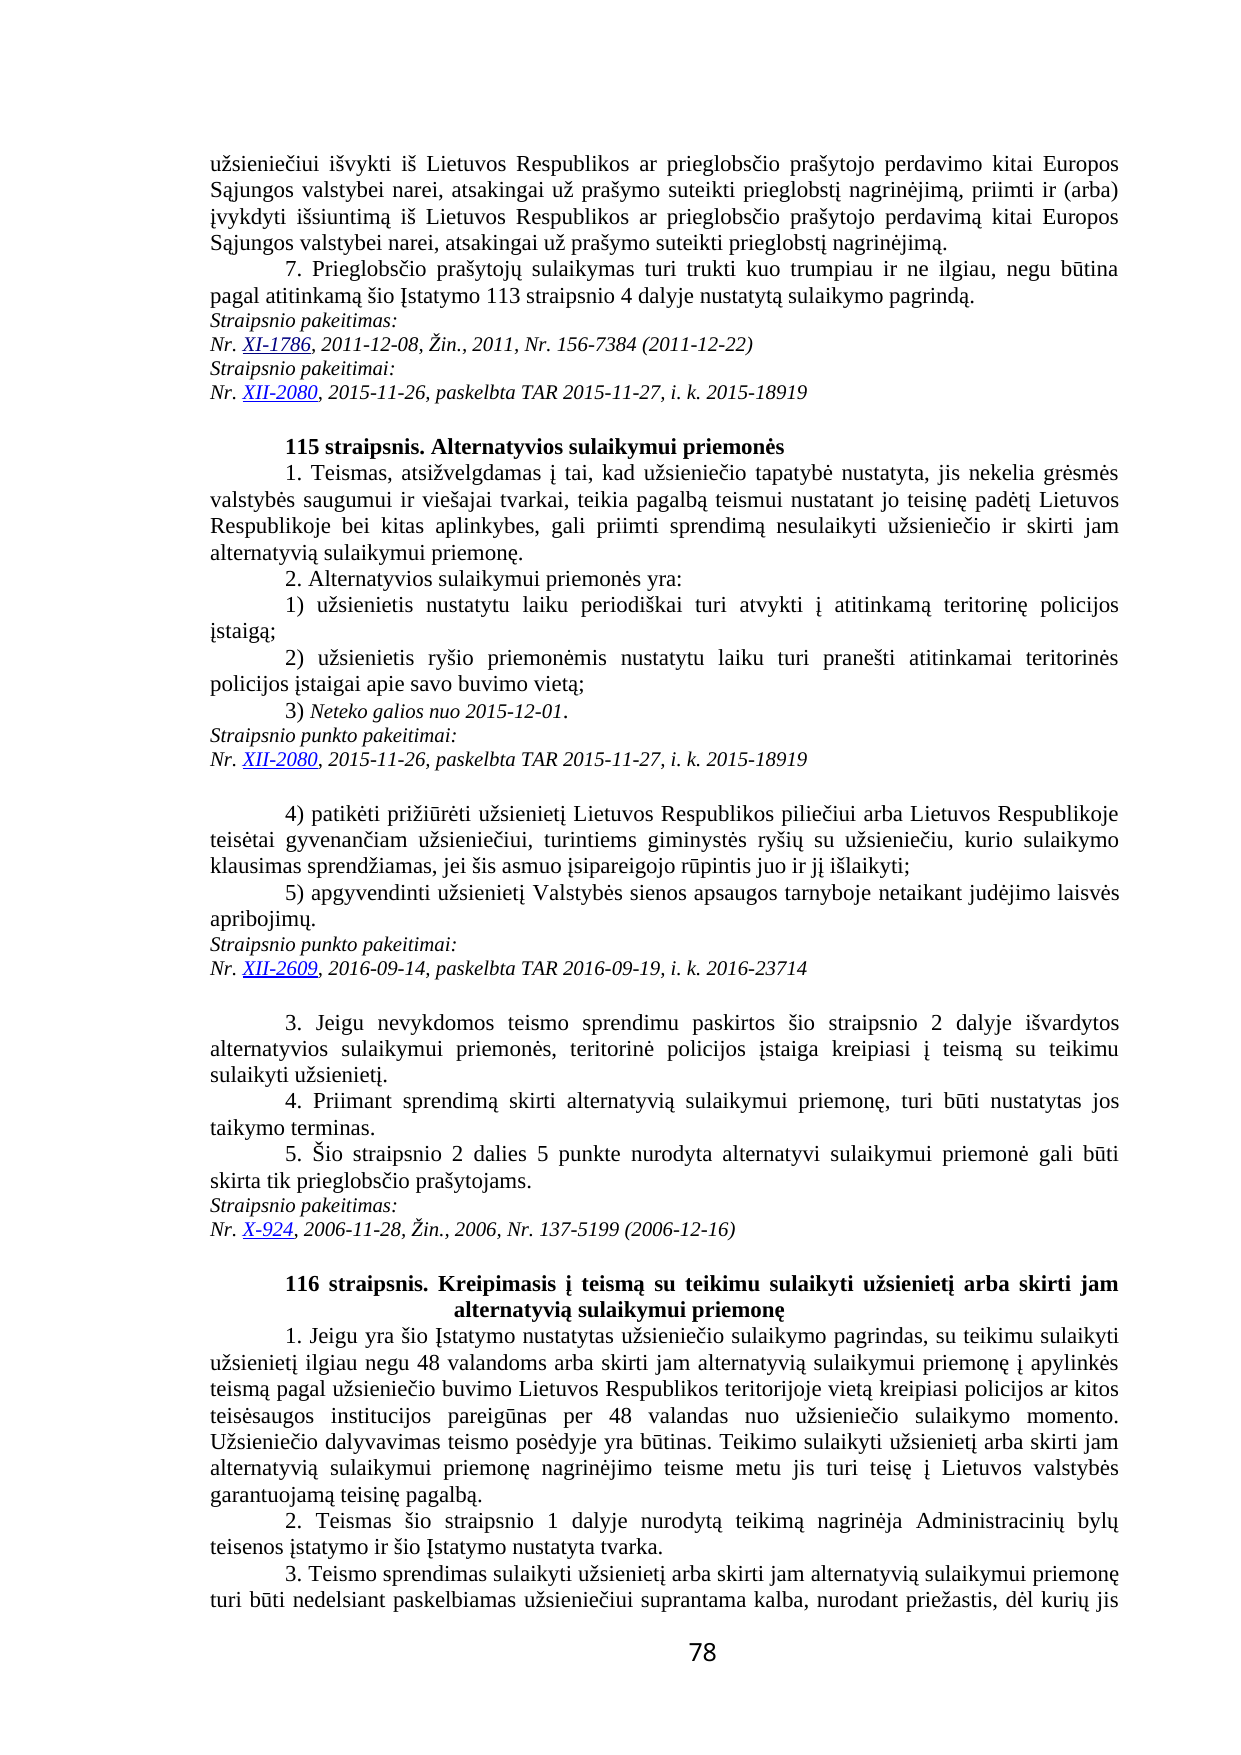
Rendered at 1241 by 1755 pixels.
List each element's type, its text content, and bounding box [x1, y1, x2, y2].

text 3. Jeigu nevykdomos teismo sprendimu paskirtos šio straipsnio 2 dalyje išvardytos alternatyvios sulaikymui priemonės, teritorinė policijos įstaiga kreipiasi į teismą su teikimu sulaikyti užsienietį. [210, 1008, 1120, 1088]
text 4. Priimant sprendimą skirti alternatyvią sulaikymui priemonę, turi būti nustatytas jos taikymo terminas. [210, 1088, 1120, 1140]
text Straipsnio pakeitimas: [210, 1193, 1120, 1217]
text 2) užsienietis ryšio priemonėmis nustatytu laiku turi pranešti atitinkamai teritorinės policijos įstaigai apie savo buvimo vietą; [210, 644, 1120, 697]
text 1. Jeigu yra šio Įstatymo nustatytas užsieniečio sulaikymo pagrindas, su teikimu sulaikyti užsienietį ilgiau negu 48 valandoms arba skirti jam alternatyvią sulaikymui priemonę į apylinkės teismą pagal užsieniečio buvimo Lietuvos Respublikos teritorijoje vietą kreipiasi policijos ar kitos teisėsaugos institucijos pareigūnas per 48 valandas nuo užsieniečio sulaikymo momento. Užsieniečio dalyvavimas teismo posėdyje yra būtinas. Teikimo sulaikyti užsienietį arba skirti jam alternatyvią sulaikymui priemonę nagrinėjimo teisme metu jis turi teisę į Lietuvos valstybės garantuojamą teisinę pagalbą. [210, 1323, 1120, 1507]
text 2. Alternatyvios sulaikymui priemonės yra: [210, 565, 1120, 591]
text 115 straipsnis. Alternatyvios sulaikymui priemonės [210, 433, 1120, 459]
text užsieniečiui išvykti iš Lietuvos Respublikos ar prieglobsčio prašytojo perdavimo kitai Europos Sąjungos valstybei narei, atsakingai už prašymo suteikti prieglobstį nagrinėjimą, priimti ir (arba) įvykdyti išsiuntimą iš Lietuvos Respublikos ar prieglobsčio prašytojo perdavimą kitai Europos Sąjungos valstybei narei, atsakingai už prašymo suteikti prieglobstį nagrinėjimą. [210, 150, 1120, 255]
text Nr. XII-2080, 2015-11-26, paskelbta TAR 2015-11-27, i. k. 2015-18919 [210, 380, 1120, 404]
text 7. Prieglobsčio prašytojų sulaikymas turi trukti kuo trumpiau ir ne ilgiau, negu būtina pagal atitinkamą šio Įstatymo 113 straipsnio 4 dalyje nustatytą sulaikymo pagrindą. [210, 255, 1120, 308]
text 3) Neteko galios nuo 2015-12-01. [210, 697, 1120, 723]
text 116 straipsnis. Kreipimasis į teismą su teikimu sulaikyti užsienietį arba skirti jam alternatyvią sulaikymui priemonę [285, 1270, 1120, 1323]
text 1. Teismas, atsižvelgdamas į tai, kad užsieniečio tapatybė nustatyta, jis nekelia grėsmės valstybės saugumui ir viešajai tvarkai, teikia pagalbą teismui nustatant jo teisinę padėtį Lietuvos Respublikoje bei kitas aplinkybes, gali priimti sprendimą nesulaikyti užsieniečio ir skirti jam alternatyvią sulaikymui priemonę. [210, 459, 1120, 565]
text Straipsnio pakeitimai: [210, 356, 1120, 380]
text 4) patikėti prižiūrėti užsienietį Lietuvos Respublikos piliečiui arba Lietuvos Respublikoje teisėtai gyvenančiam užsieniečiui, turintiems giminystės ryšių su užsieniečiu, kurio sulaikymo klausimas sprendžiamas, jei šis asmuo įsipareigojo rūpintis juo ir jį išlaikyti; [210, 800, 1120, 879]
text Nr. XII-2609, 2016-09-14, paskelbta TAR 2016-09-19, i. k. 2016-23714 [210, 956, 1120, 980]
text Straipsnio punkto pakeitimai: [210, 932, 1120, 956]
text 5) apgyvendinti užsienietį Valstybės sienos apsaugos tarnyboje netaikant judėjimo laisvės apribojimų. [210, 879, 1120, 932]
text Nr. XII-2080, 2015-11-26, paskelbta TAR 2015-11-27, i. k. 2015-18919 [210, 747, 1120, 771]
text Nr. X-924, 2006-11-28, Žin., 2006, Nr. 137-5199 (2006-12-16) [210, 1217, 1120, 1241]
text 2. Teismas šio straipsnio 1 dalyje nurodytą teikimą nagrinėja Administracinių bylų teisenos įstatymo ir šio Įstatymo nustatyta tvarka. [210, 1507, 1120, 1560]
text 3. Teismo sprendimas sulaikyti užsienietį arba skirti jam alternatyvią sulaikymui priemonę turi būti nedelsiant paskelbiamas užsieniečiui suprantama kalba, nurodant priežastis, dėl kurių jis [210, 1560, 1120, 1612]
text Straipsnio pakeitimas: [210, 308, 1120, 332]
text 1) užsienietis nustatytu laiku periodiškai turi atvykti į atitinkamą teritorinę policijos įstaigą; [210, 591, 1120, 644]
text Straipsnio punkto pakeitimai: [210, 723, 1120, 747]
text Nr. XI-1786, 2011-12-08, Žin., 2011, Nr. 156-7384 (2011-12-22) [210, 332, 1120, 356]
text 5. Šio straipsnio 2 dalies 5 punkte nurodyta alternatyvi sulaikymui priemonė gali būti skirta tik prieglobsčio prašytojams. [210, 1140, 1120, 1193]
